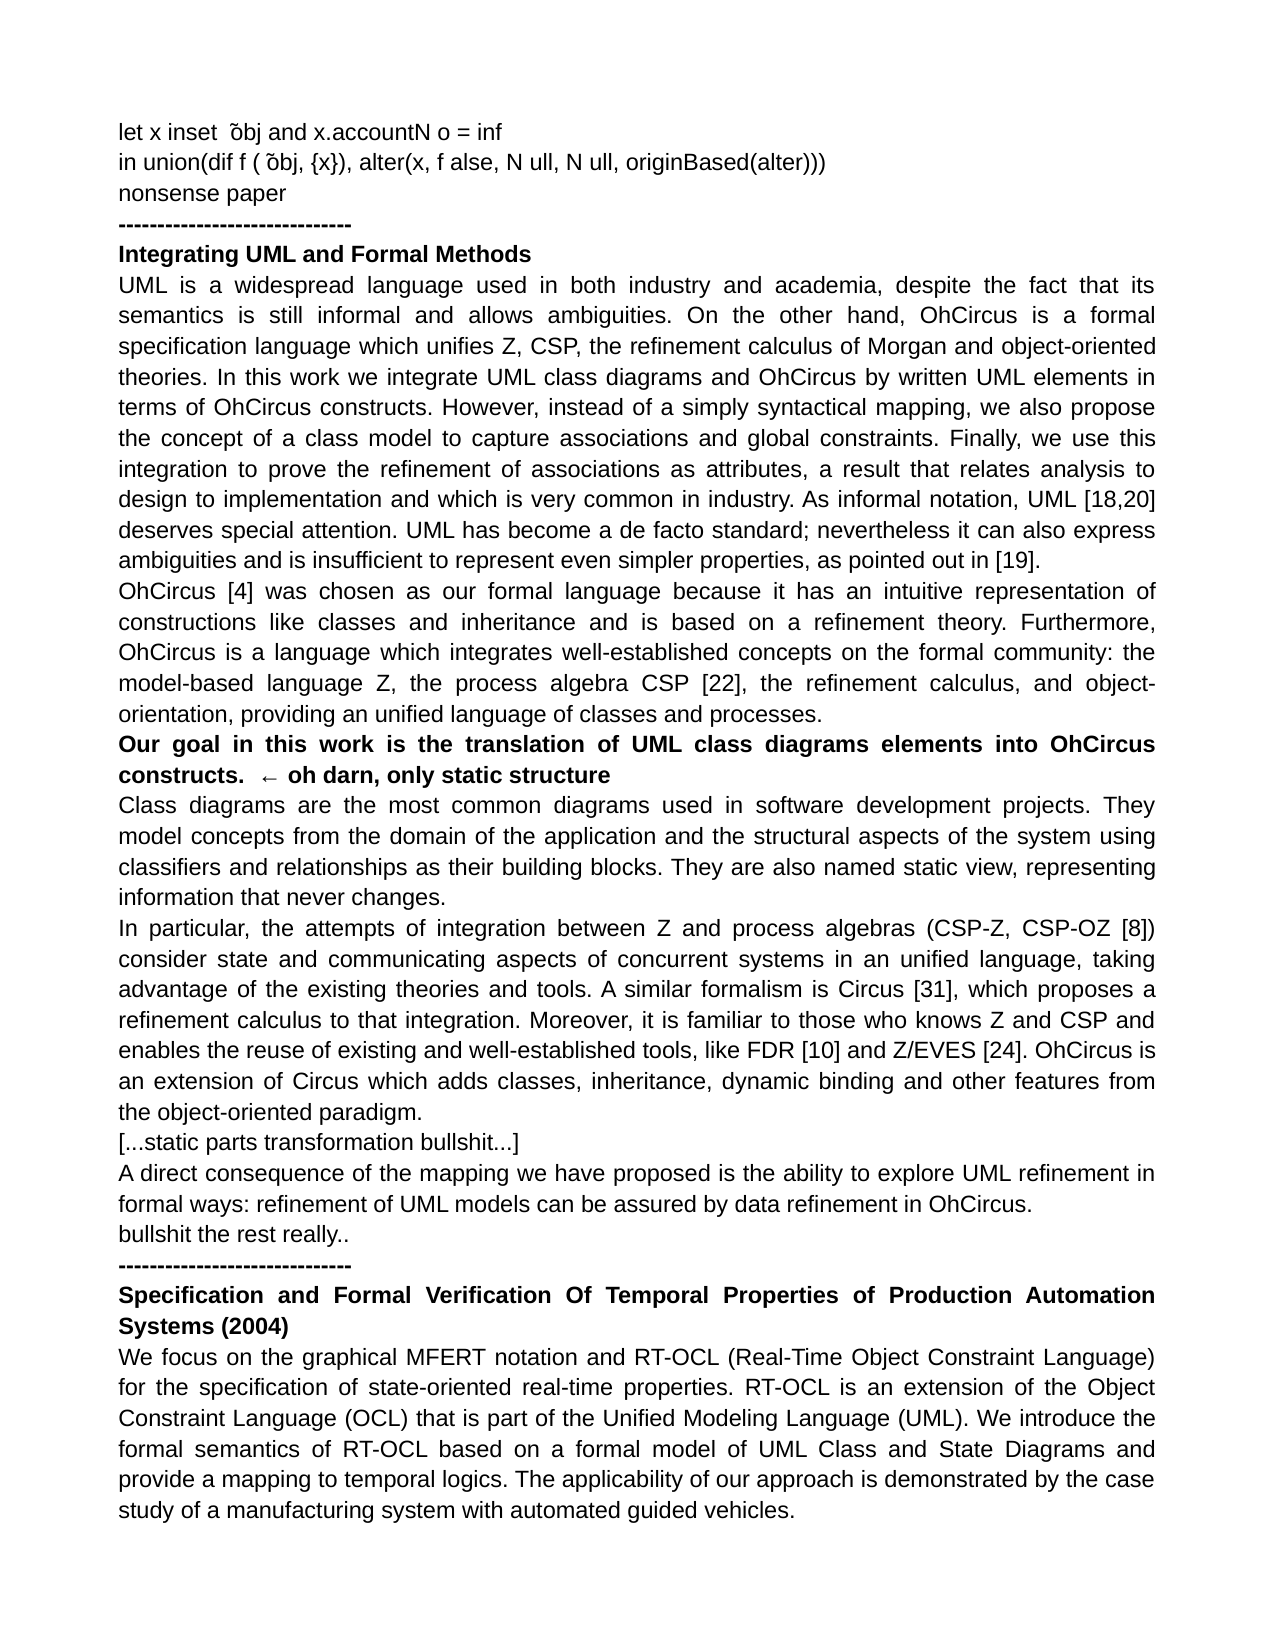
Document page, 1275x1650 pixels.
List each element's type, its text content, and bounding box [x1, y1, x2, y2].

text ------------------------------ [118, 1251, 1157, 1278]
text In particular, the attempts of integration between Z and process algebras (CSP-Z, CSP-OZ [8]) consider state and communicating aspects of concurrent systems in an unified language, taking advantage of the existing theories and tools. A similar formalism is Circus [31], which proposes a refinement calculus to that integration. Moreover, it is familiar to those who knows Z and CSP and enables the reuse of existing and well-established tools, like FDR [10] and Z/EVES [24]. OhCircus is an extension of Circus which adds classes, inheritance, dynamic binding and other features from the object-oriented paradigm. [118, 914, 1157, 1125]
text bullshit the rest really.. [118, 1221, 1157, 1247]
text We focus on the graphical MFERT notation and RT-OCL (Real-Time Object Constraint Language) for the specification of state-oriented real-time properties. RT-OCL is an extension of the Object Constraint Language (OCL) that is part of the Unified Modeling Language (UML). We introduce the formal semantics of RT-OCL based on a formal model of UML Class and State Diagrams and provide a mapping to temporal logics. The applicability of our approach is demonstrated by the case study of a manufacturing system with automated guided vehicles. [118, 1343, 1157, 1523]
text A direct consequence of the mapping we have proposed is the ability to explore UML refinement in formal ways: refinement of UML models can be assured by data refinement in OhCircus. [118, 1159, 1157, 1217]
text let x inset ̃obj and x.accountN o = inf [118, 118, 1157, 145]
text [...static parts transformation bullshit...] [118, 1129, 1157, 1156]
text Integrating UML and Formal Methods [118, 241, 1157, 267]
text ------------------------------ [118, 210, 1157, 237]
text Class diagrams are the most common diagrams used in software development projects. They model concepts from the domain of the application and the structural aspects of the system using classifiers and relationships as their building blocks. They are also named static view, representing information that never changes. [118, 792, 1157, 911]
text Our goal in this work is the translation of UML class diagrams elements into OhCircus constructs. ← oh darn, only static structure [118, 731, 1157, 788]
text UML is a widespread language used in both industry and academia, despite the fact that its semantics is still informal and allows ambiguities. On the other hand, OhCircus is a formal specification language which unifies Z, CSP, the refinement calculus of Morgan and object-oriented theories. In this work we integrate UML class diagrams and OhCircus by written UML elements in terms of OhCircus constructs. However, instead of a simply syntactical mapping, we also propose the concept of a class model to capture associations and global constraints. Finally, we use this integration to prove the refinement of associations as attributes, a result that relates analysis to design to implementation and which is very common in industry. As informal notation, UML [18,20] deserves special attention. UML has become a de facto standard; nevertheless it can also express ambiguities and is insufficient to represent even simpler properties, as pointed out in [19]. [118, 271, 1157, 574]
text Specification and Formal Verification Of Temporal Properties of Production Automation Systems (2004) [118, 1282, 1157, 1339]
text OhCircus [4] was chosen as our formal language because it has an intuitive representation of constructions like classes and inheritance and is based on a refinement theory. Furthermore, OhCircus is a language which integrates well-established concepts on the formal community: the model-based language Z, the process algebra CSP [22], the refinement calculus, and object-orientation, providing an unified language of classes and processes. [118, 577, 1157, 727]
text nonsense paper [118, 179, 1157, 206]
text in union(dif f ( ̃obj, {x}), alter(x, f alse, N ull, N ull, originBased(alter))) [118, 149, 1157, 176]
